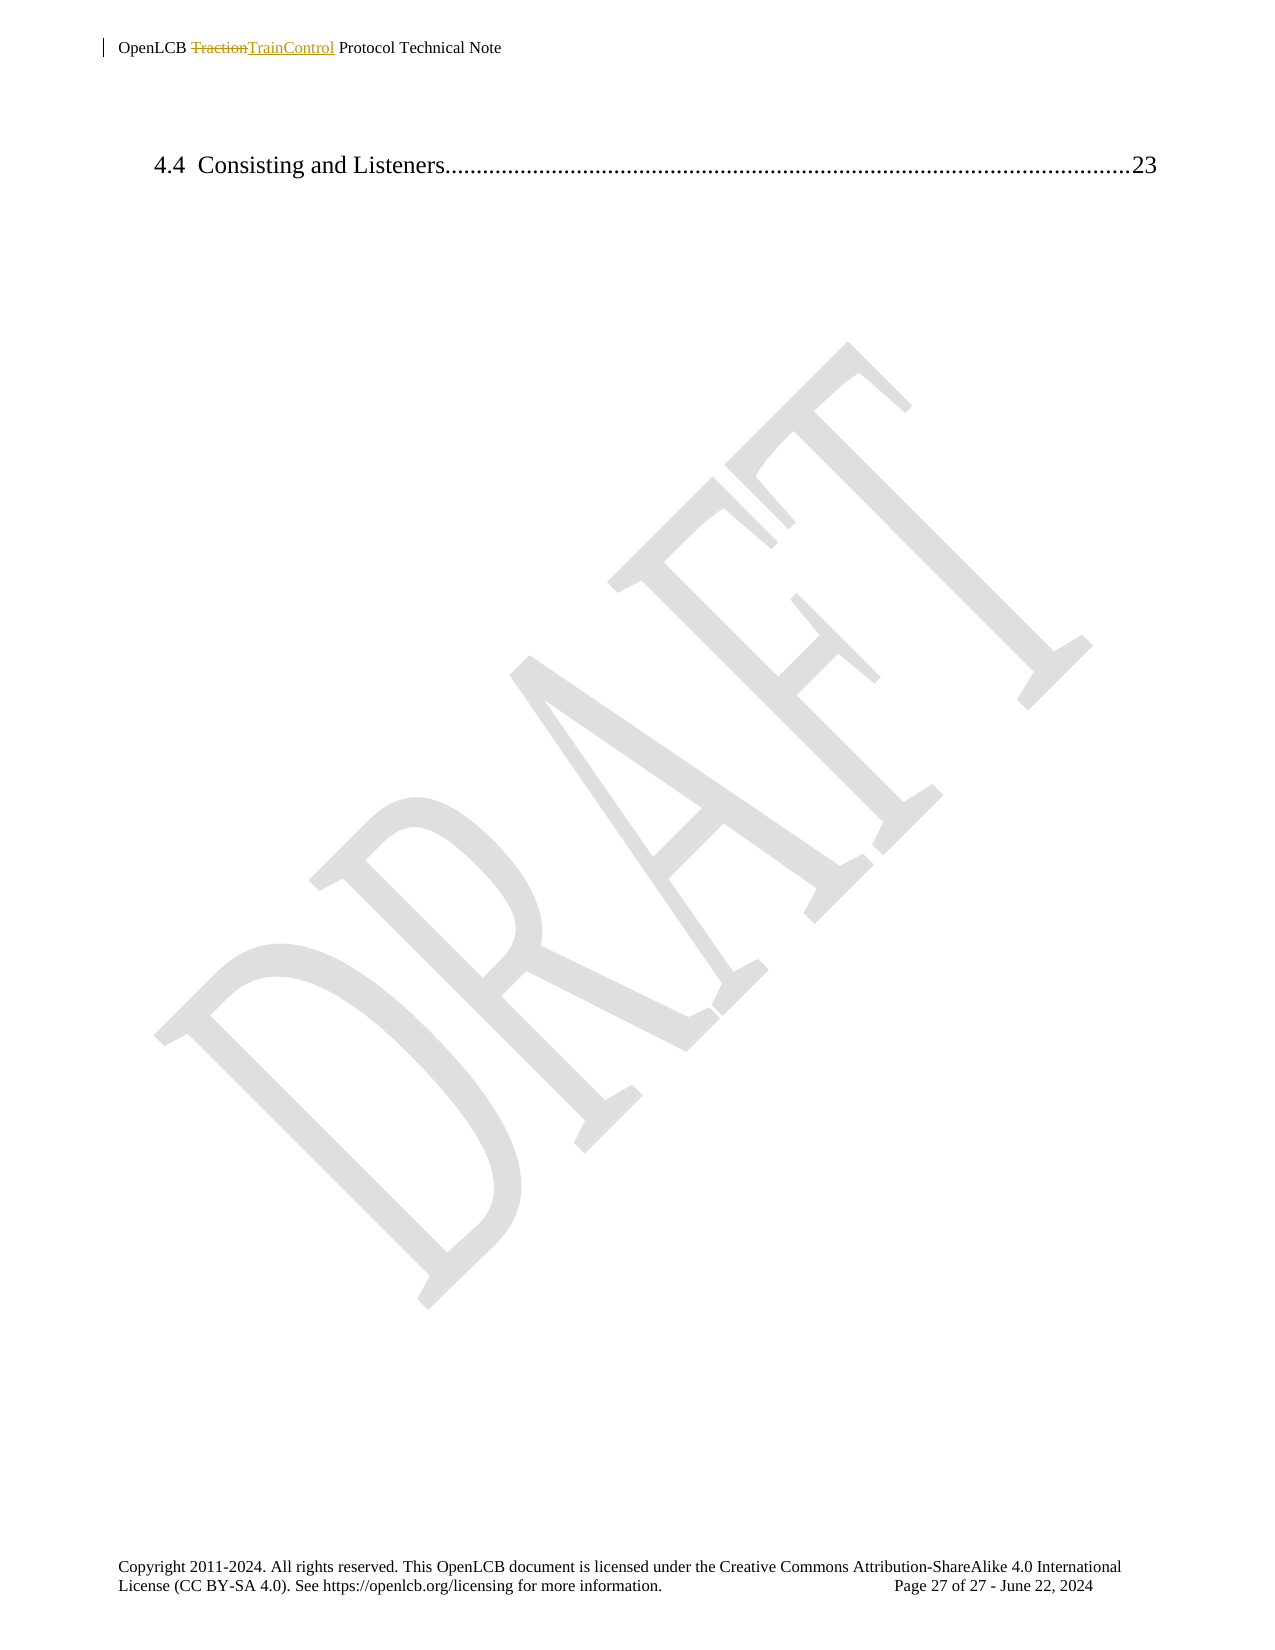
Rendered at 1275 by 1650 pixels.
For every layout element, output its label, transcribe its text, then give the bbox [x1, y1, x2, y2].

text 4.4 Consisting and Listeners 23 [148, 150, 1157, 179]
